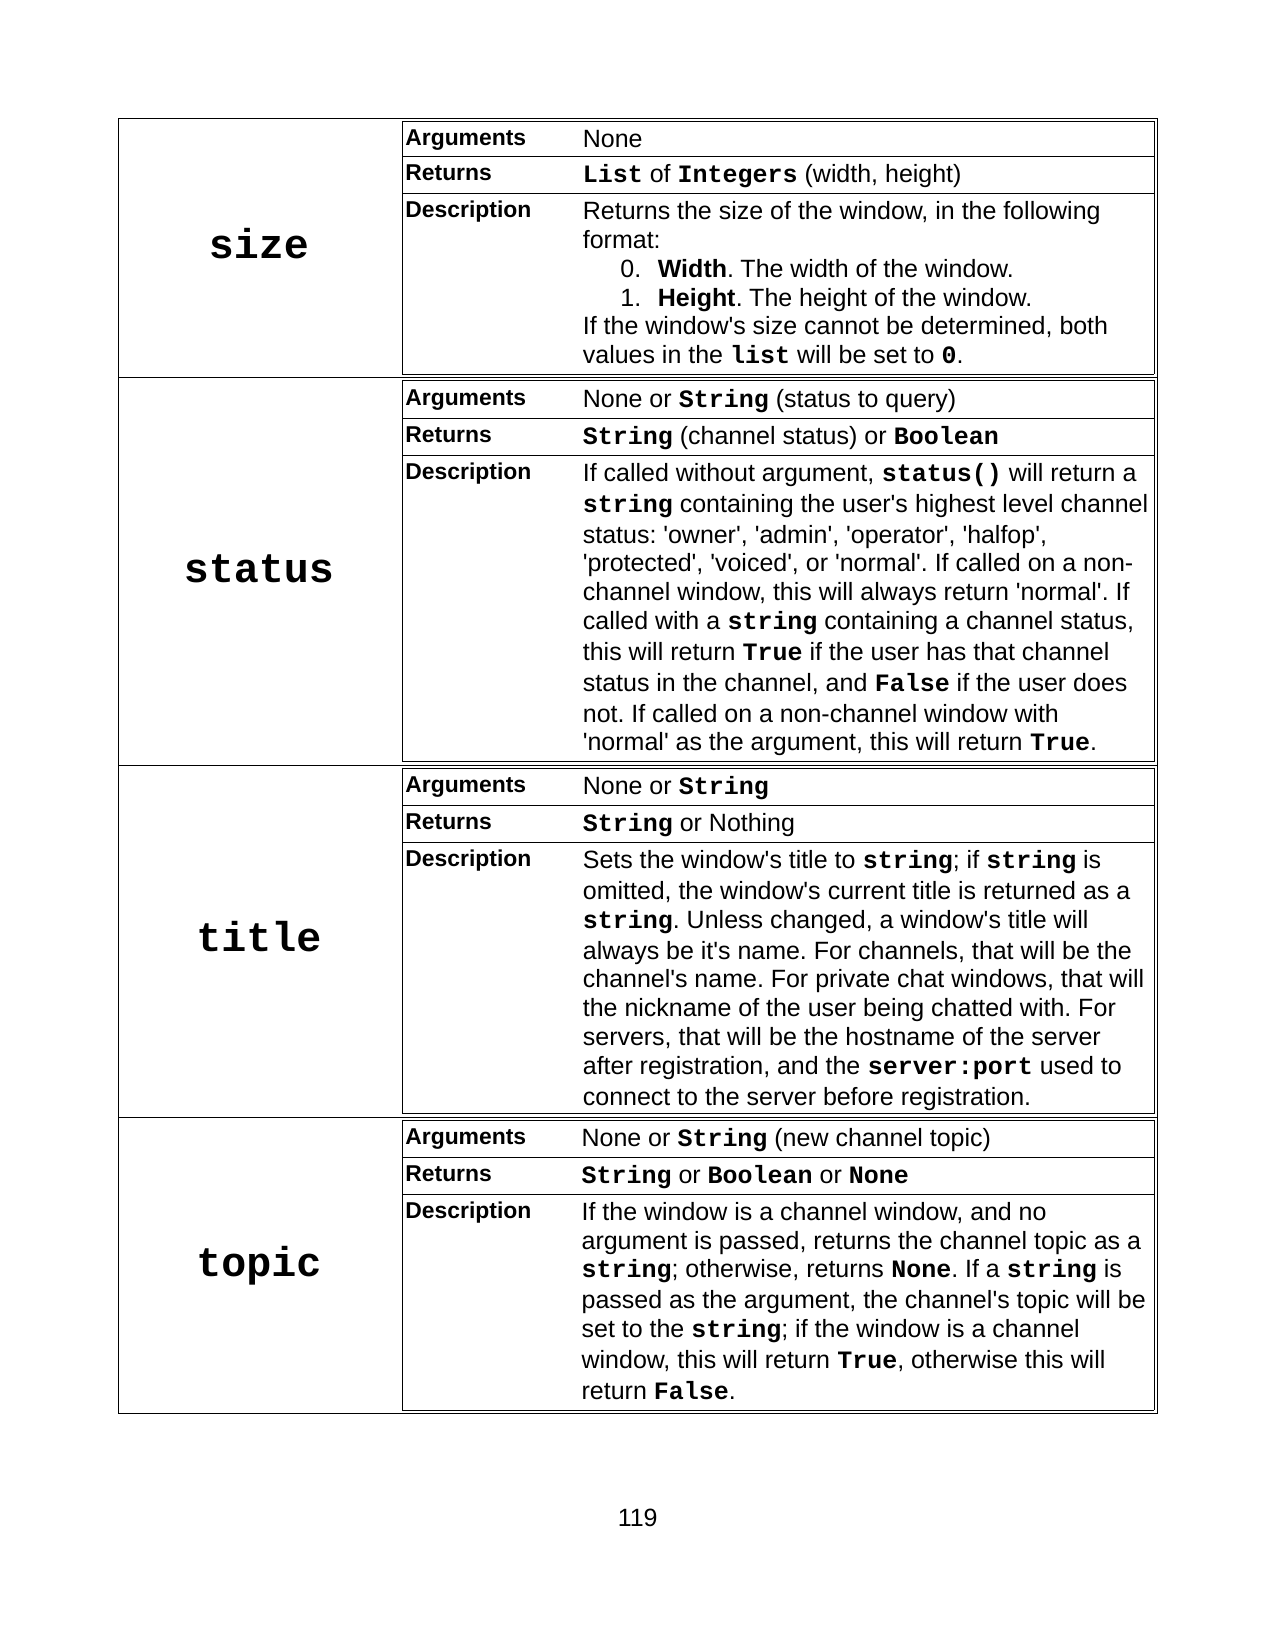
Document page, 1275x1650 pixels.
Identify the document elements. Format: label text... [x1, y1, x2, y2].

table_cell String (channel status) or Boolean [580, 419, 1154, 454]
table_cell Description [403, 456, 580, 761]
table_cell Returns [403, 806, 580, 842]
table_cell Description [403, 1195, 578, 1410]
table_cell String or Nothing [580, 806, 1154, 842]
table_cell [399, 378, 1157, 764]
table_header None [580, 122, 1154, 156]
table_header None or String (status to query) [580, 381, 1154, 417]
table_cell [399, 1118, 1157, 1413]
table_cell List of Integers (width, height) [580, 157, 1154, 193]
table_cell If the window is a channel window, and no argument is passed, returns the channel topic as a string; otherwise, returns None. If a string is passed as the argument, the channel's topic will be set to the string; if the window is a channel window, this will return True, otherwise this will return False. [578, 1195, 1154, 1410]
table_cell [399, 119, 1157, 377]
table_header Arguments [403, 122, 580, 156]
table_cell Description [403, 194, 580, 374]
table_header Arguments [403, 381, 580, 417]
table_cell title [119, 766, 399, 1117]
table_cell If called without argument, status() will return a string containing the user's highest level channel status: 'owner', 'admin', 'operator', 'halfop', 'protected', 'voiced', or 'normal'. If called on a non-channel window, this will always return 'normal'. If called with a string containing a channel status, this will return True if the user has that channel status in the channel, and False if the user does not. If called on a non-channel window with 'normal' as the argument, this will return True. [580, 456, 1154, 761]
table_cell Sets the window's title to string; if string is omitted, the window's current title is returned as a string. Unless changed, a window's title will always be it's name. For channels, that will be the channel's name. For private chat windows, that will the nickname of the user being chatted with. For servers, that will be the hostname of the server after registration, and the server:port used to connect to the server before registration. [580, 843, 1154, 1113]
table_header Arguments [403, 1121, 578, 1157]
table_header None or String (new channel topic) [578, 1121, 1154, 1157]
table_cell Description [403, 843, 580, 1113]
table_cell Returns the size of the window, in the following format: Width. The width of the window. Height. The height of the window. If the window's size cannot be determined, both values in the list will be set to 0. [580, 194, 1154, 374]
table_header None or String [580, 769, 1154, 805]
table_cell topic [119, 1118, 399, 1413]
table_cell String or Boolean or None [578, 1158, 1154, 1194]
table_cell status [119, 378, 399, 764]
table_cell [399, 766, 1157, 1117]
table_cell Returns [403, 419, 580, 454]
table_cell Returns [403, 1158, 578, 1194]
table_cell Returns [403, 157, 580, 193]
table_header Arguments [403, 769, 580, 805]
table_cell size [119, 119, 399, 377]
